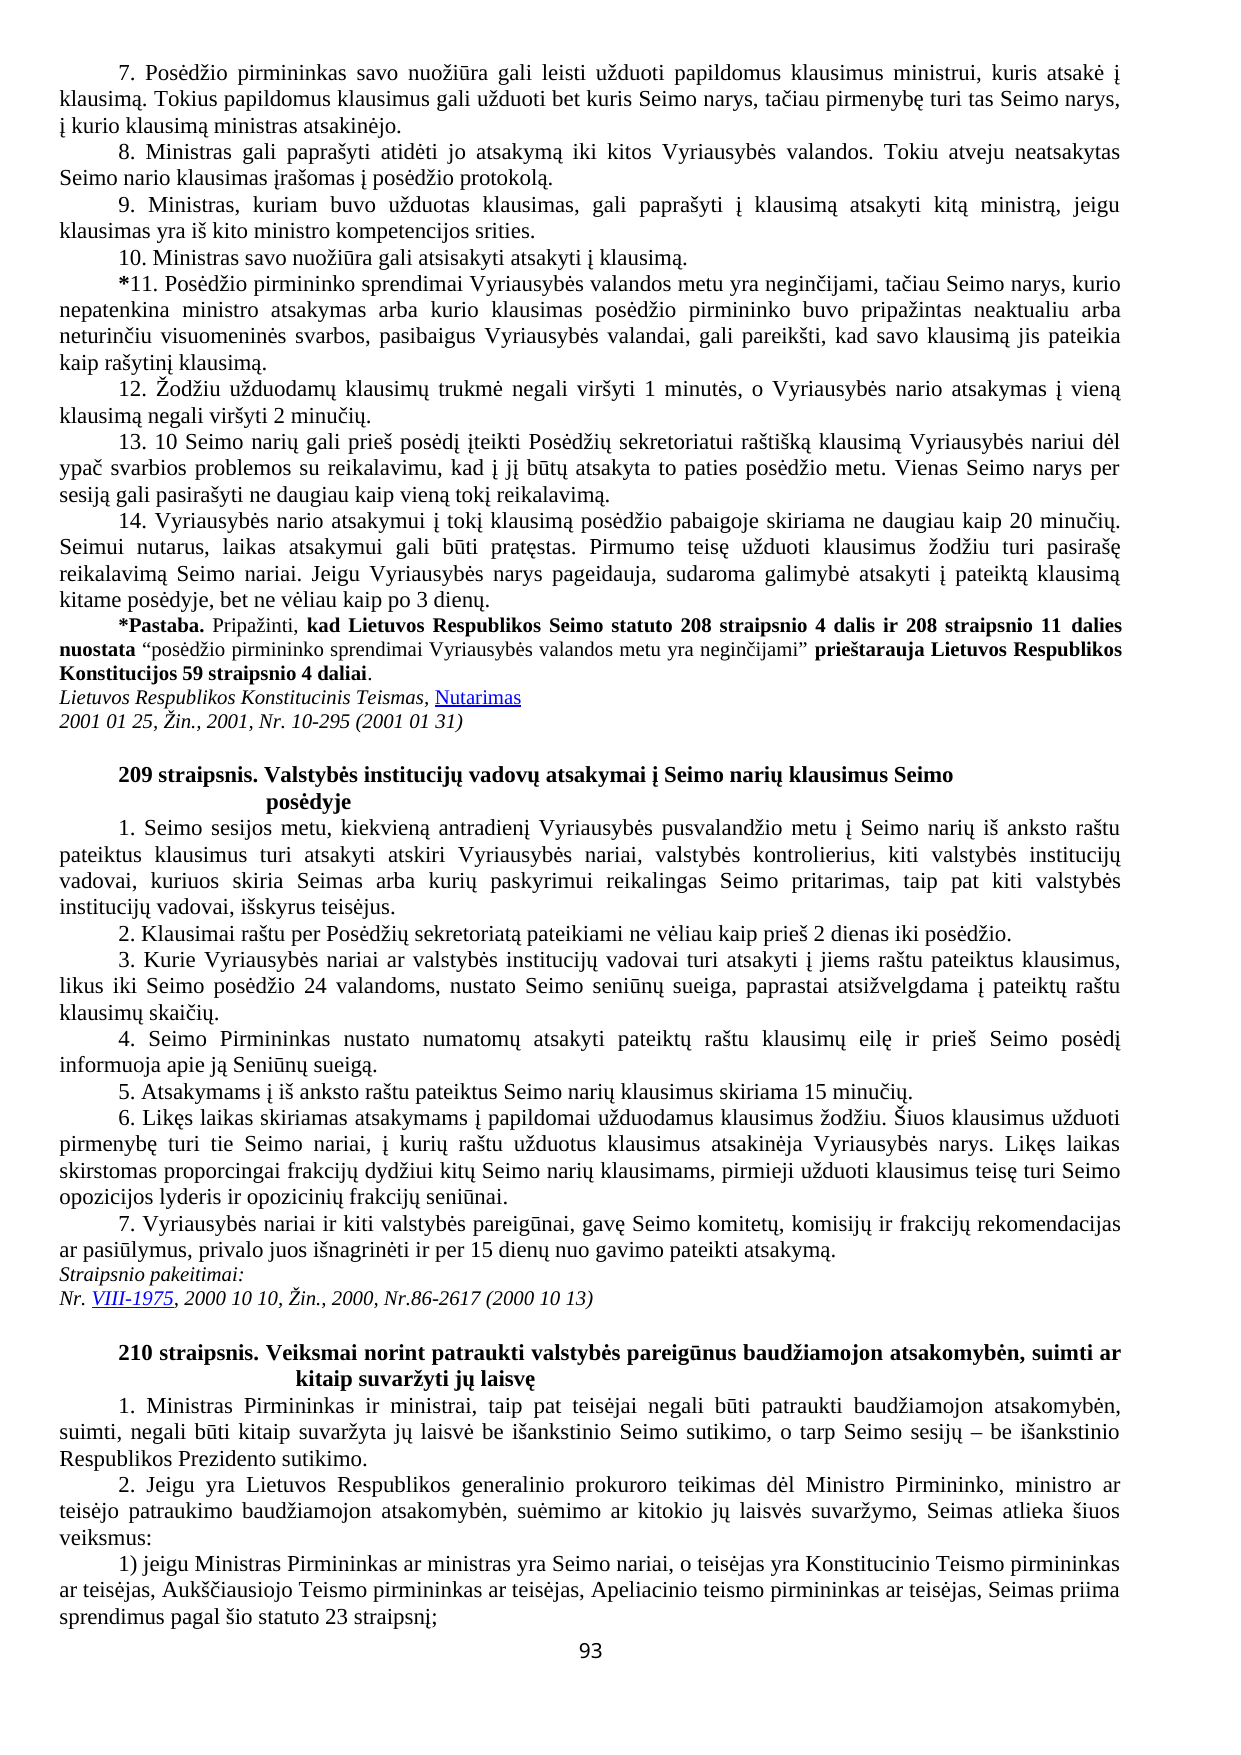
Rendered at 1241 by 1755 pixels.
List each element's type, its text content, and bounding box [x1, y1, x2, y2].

text 209 straipsnis. Valstybės institucijų vadovų atsakymai į Seimo narių klausimus Seimo [118, 762, 1122, 788]
text 7. Vyriausybės nariai ir kiti valstybės pareigūnai, gavę Seimo komitetų, komisijų ir frakcijų rekomendacijas ar pasiūlymus, privalo juos išnagrinėti ir per 15 dienų nuo gavimo pateikti atsakymą. [59, 1209, 1122, 1262]
text 3. Kurie Vyriausybės nariai ar valstybės institucijų vadovai turi atsakyti į jiems raštu pateiktus klausimus, likus iki Seimo posėdžio 24 valandoms, nustato Seimo seniūnų sueiga, paprastai atsižvelgdama į pateiktų raštu klausimų skaičių. [59, 946, 1122, 1025]
text *11. Posėdžio pirmininko sprendimai Vyriausybės valandos metu yra neginčijami, tačiau Seimo narys, kurio nepatenkina ministro atsakymas arba kurio klausimas posėdžio pirmininko buvo pripažintas neaktualiu arba neturinčiu visuomeninės svarbos, pasibaigus Vyriausybės valandai, gali pareikšti, kad savo klausimą jis pateikia kaip rašytinį klausimą. [59, 270, 1122, 375]
text 5. Atsakymams į iš anksto raštu pateiktus Seimo narių klausimus skiriama 15 minučių. [59, 1078, 1122, 1104]
text 13. 10 Seimo narių gali prieš posėdį įteikti Posėdžių sekretoriatui raštišką klausimą Vyriausybės nariui dėl ypač svarbios problemos su reikalavimu, kad į jį būtų atsakyta to paties posėdžio metu. Vienas Seimo narys per sesiją gali pasirašyti ne daugiau kaip vieną tokį reikalavimą. [59, 428, 1122, 507]
text Lietuvos Respublikos Konstitucinis Teismas, Nutarimas [59, 685, 1122, 709]
text 14. Vyriausybės nario atsakymui į tokį klausimą posėdžio pabaigoje skiriama ne daugiau kaip 20 minučių. Seimui nutarus, laikas atsakymui gali būti pratęstas. Pirmumo teisę užduoti klausimus žodžiu turi pasirašę reikalavimą Seimo nariai. Jeigu Vyriausybės narys pageidauja, sudaroma galimybė atsakyti į pateiktą klausimą kitame posėdyje, bet ne vėliau kaip po 3 dienų. [59, 507, 1122, 612]
text 2001 01 25, Žin., 2001, Nr. 10-295 (2001 01 31) [59, 709, 1122, 733]
text 1. Ministras Pirmininkas ir ministrai, taip pat teisėjai negali būti patraukti baudžiamojon atsakomybėn, suimti, negali būti kitaip suvaržyta jų laisvė be išankstinio Seimo sutikimo, o tarp Seimo sesijų – be išankstinio Respublikos Prezidento sutikimo. [59, 1392, 1122, 1471]
text 210 straipsnis. Veiksmai norint patraukti valstybės pareigūnus baudžiamojon atsakomybėn, suimti ar kitaip suvaržyti jų laisvę [118, 1339, 1122, 1392]
text posėdyje [266, 788, 1122, 814]
text 6. Likęs laikas skiriamas atsakymams į papildomai užduodamus klausimus žodžiu. Šiuos klausimus užduoti pirmenybę turi tie Seimo nariai, į kurių raštu užduotus klausimus atsakinėja Vyriausybės narys. Likęs laikas skirstomas proporcingai frakcijų dydžiui kitų Seimo narių klausimams, pirmieji užduoti klausimus teisę turi Seimo opozicijos lyderis ir opozicinių frakcijų seniūnai. [59, 1104, 1122, 1209]
text 2. Jeigu yra Lietuvos Respublikos generalinio prokuroro teikimas dėl Ministro Pirmininko, ministro ar teisėjo patraukimo baudžiamojon atsakomybėn, suėmimo ar kitokio jų laisvės suvaržymo, Seimas atlieka šiuos veiksmus: [59, 1471, 1122, 1550]
text 2. Klausimai raštu per Posėdžių sekretoriatą pateikiami ne vėliau kaip prieš 2 dienas iki posėdžio. [59, 920, 1122, 946]
text 1. Seimo sesijos metu, kiekvieną antradienį Vyriausybės pusvalandžio metu į Seimo narių iš anksto raštu pateiktus klausimus turi atsakyti atskiri Vyriausybės nariai, valstybės kontrolierius, kiti valstybės institucijų vadovai, kuriuos skiria Seimas arba kurių paskyrimui reikalingas Seimo pritarimas, taip pat kiti valstybės institucijų vadovai, išskyrus teisėjus. [59, 814, 1122, 920]
text 1) jeigu Ministras Pirmininkas ar ministras yra Seimo nariai, o teisėjas yra Konstitucinio Teismo pirmininkas ar teisėjas, Aukščiausiojo Teismo pirmininkas ar teisėjas, Apeliacinio teismo pirmininkas ar teisėjas, Seimas priima sprendimus pagal šio statuto 23 straipsnį; [59, 1550, 1122, 1629]
text 4. Seimo Pirmininkas nustato numatomų atsakyti pateiktų raštu klausimų eilę ir prieš Seimo posėdį informuoja apie ją Seniūnų sueigą. [59, 1025, 1122, 1078]
text 7. Posėdžio pirmininkas savo nuožiūra gali leisti užduoti papildomus klausimus ministrui, kuris atsakė į klausimą. Tokius papildomus klausimus gali užduoti bet kuris Seimo narys, tačiau pirmenybę turi tas Seimo narys, į kurio klausimą ministras atsakinėjo. [59, 59, 1122, 138]
text 9. Ministras, kuriam buvo užduotas klausimas, gali paprašyti į klausimą atsakyti kitą ministrą, jeigu klausimas yra iš kito ministro kompetencijos srities. [59, 191, 1122, 243]
text 10. Ministras savo nuožiūra gali atsisakyti atsakyti į klausimą. [59, 243, 1122, 270]
text 12. Žodžiu užduodamų klausimų trukmė negali viršyti 1 minutės, o Vyriausybės nario atsakymas į vieną klausimą negali viršyti 2 minučių. [59, 375, 1122, 428]
text 8. Ministras gali paprašyti atidėti jo atsakymą iki kitos Vyriausybės valandos. Tokiu atveju neatsakytas Seimo nario klausimas įrašomas į posėdžio protokolą. [59, 138, 1122, 191]
text Nr. VIII-1975, 2000 10 10, Žin., 2000, Nr.86-2617 (2000 10 13) [59, 1286, 1122, 1310]
text Straipsnio pakeitimai: [59, 1262, 1122, 1286]
text *Pastaba. Pripažinti, kad Lietuvos Respublikos Seimo statuto 208 straipsnio 4 dalis ir 208 straipsnio 11 dalies nuostata “posėdžio pirmininko sprendimai Vyriausybės valandos metu yra neginčijami” prieštarauja Lietuvos Respublikos Konstitucijos 59 straipsnio 4 daliai. [59, 612, 1122, 685]
